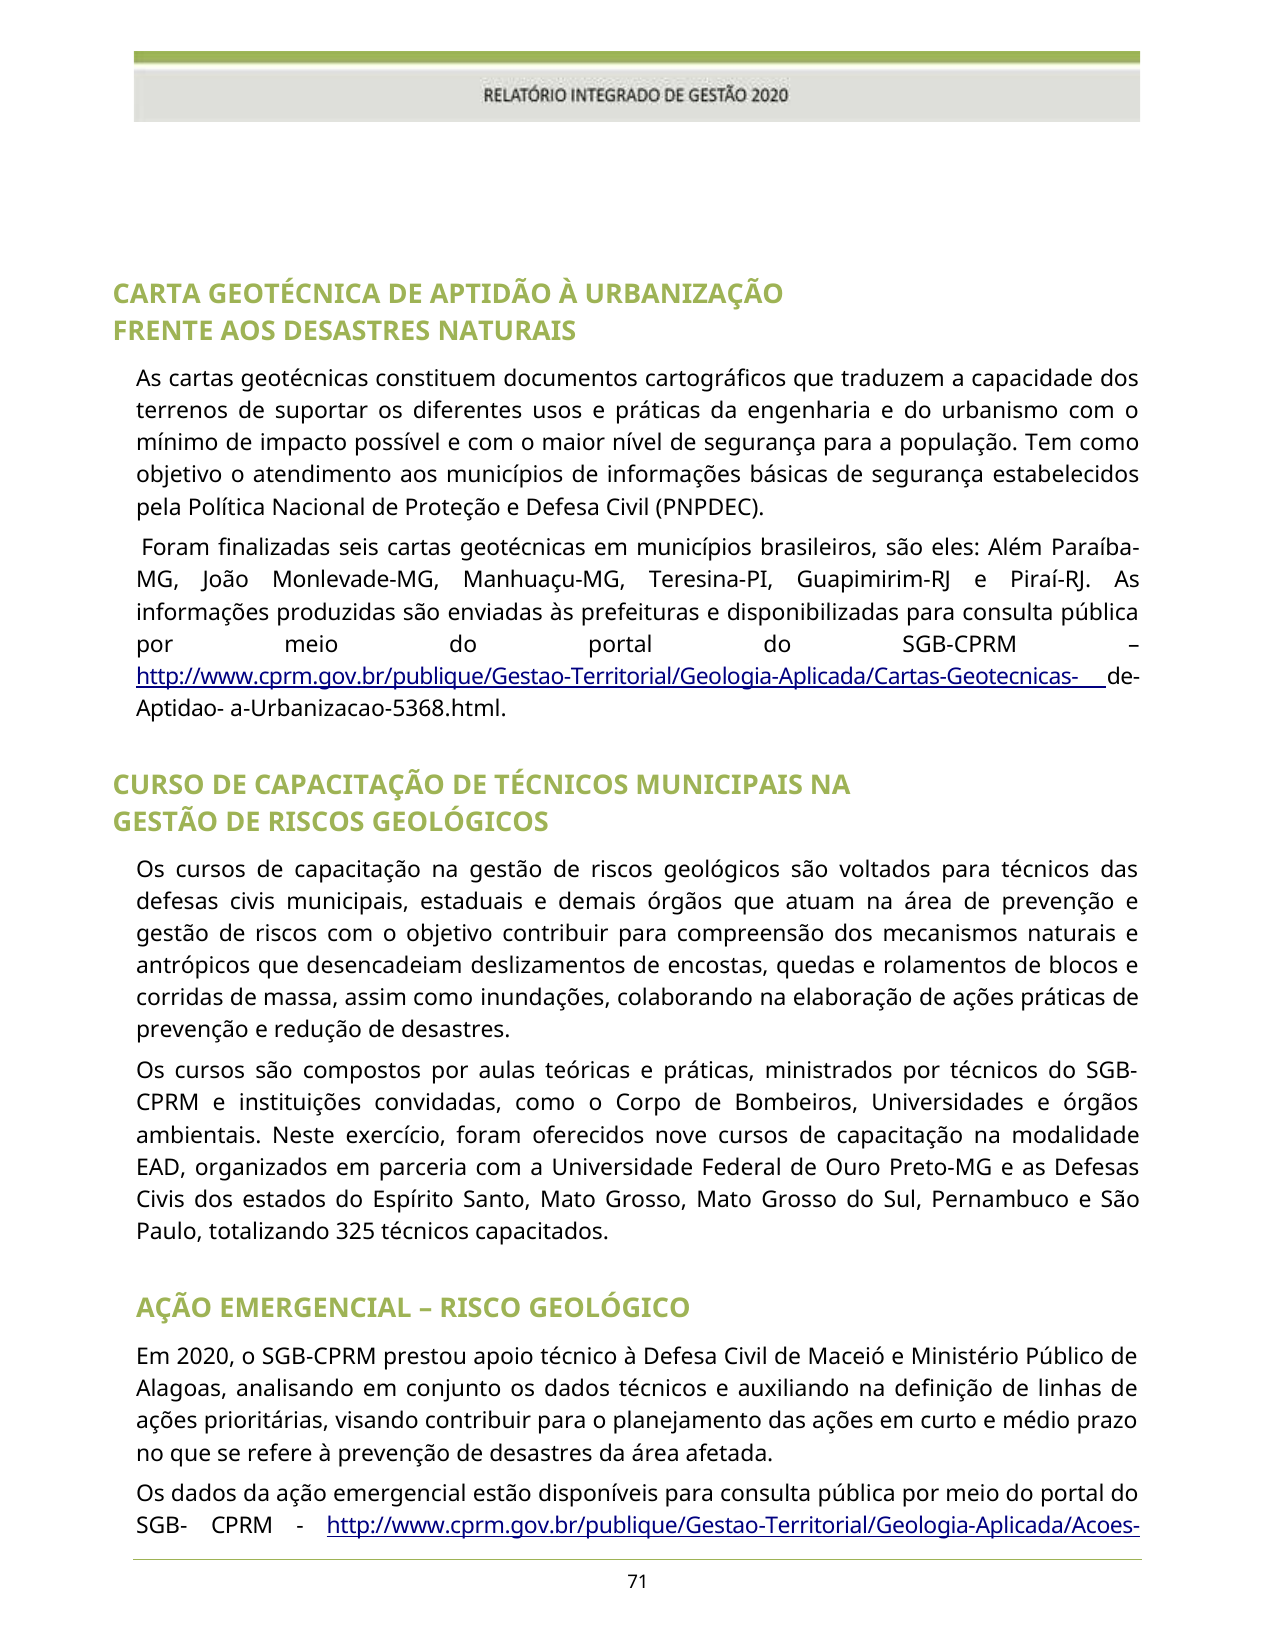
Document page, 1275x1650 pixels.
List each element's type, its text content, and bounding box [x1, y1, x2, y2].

subtitle CARTA GEOTÉCNICA DE APTIDÃO À URBANIZAÇÃO FRENTE AOS DESASTRES NATURAIS [112, 274, 883, 348]
text Os cursos são compostos por aulas teóricas e práticas, ministrados por técnicos do SGB-CPRM e instituições convidadas, como o Corpo de Bombeiros, Universidades e órgãos ambientais. Neste exercício, foram oferecidos nove cursos de capacitação na modalidade EAD, organizados em parceria com a Universidade Federal de Ouro Preto-MG e as Defesas Civis dos estados do Espírito Santo, Mato Grosso, Mato Grosso do Sul, Pernambuco e São Paulo, totalizando 325 técnicos capacitados. [136, 1054, 1139, 1246]
text As cartas geotécnicas constituem documentos cartográficos que traduzem a capacidade dos terrenos de suportar os diferentes usos e práticas da engenharia e do urbanismo com o mínimo de impacto possível e com o maior nível de segurança para a população. Tem como objetivo o atendimento aos municípios de informações básicas de segurança estabelecidos pela Política Nacional de Proteção e Defesa Civil (PNPDEC). [136, 362, 1139, 522]
text Os cursos de capacitação na gestão de riscos geológicos são voltados para técnicos das defesas civis municipais, estaduais e demais órgãos que atuam na área de prevenção e gestão de riscos com o objetivo contribuir para compreensão dos mecanismos naturais e antrópicos que desencadeiam deslizamentos de encostas, quedas e rolamentos de blocos e corridas de massa, assim como inundações, colaborando na elaboração de ações práticas de prevenção e redução de desastres. [136, 852, 1139, 1045]
subtitle AÇÃO EMERGENCIAL – RISCO GEOLÓGICO [136, 1289, 1202, 1326]
text Em 2020, o SGB-CPRM prestou apoio técnico à Defesa Civil de Maceió e Ministério Público de Alagoas, analisando em conjunto os dados técnicos e auxiliando na definição de linhas de ações prioritárias, visando contribuir para o planejamento das ações em curto e médio prazo no que se refere à prevenção de desastres da área afetada. [136, 1340, 1139, 1468]
text Foram finalizadas seis cartas geotécnicas em municípios brasileiros, são eles: Além Paraíba-MG, João Monlevade-MG, Manhuaçu-MG, Teresina-PI, Guapimirim-RJ e Piraí-RJ. As informações produzidas são enviadas às prefeituras e disponibilizadas para consulta pública por meio do portal do SGB-CPRM – http://www.cprm.gov.br/publique/Gestao-Territorial/Geologia-Aplicada/Cartas-Geotecnicas- de-Aptidao- a-Urbanizacao-5368.html. [136, 531, 1140, 723]
text Os dados da ação emergencial estão disponíveis para consulta pública por meio do portal do SGB- CPRM - http://www.cprm.gov.br/publique/Gestao-Territorial/Geologia-Aplicada/Acoes- [136, 1477, 1140, 1540]
subtitle CURSO DE CAPACITAÇÃO DE TÉCNICOS MUNICIPAIS NA GESTÃO DE RISCOS GEOLÓGICOS [112, 766, 951, 839]
